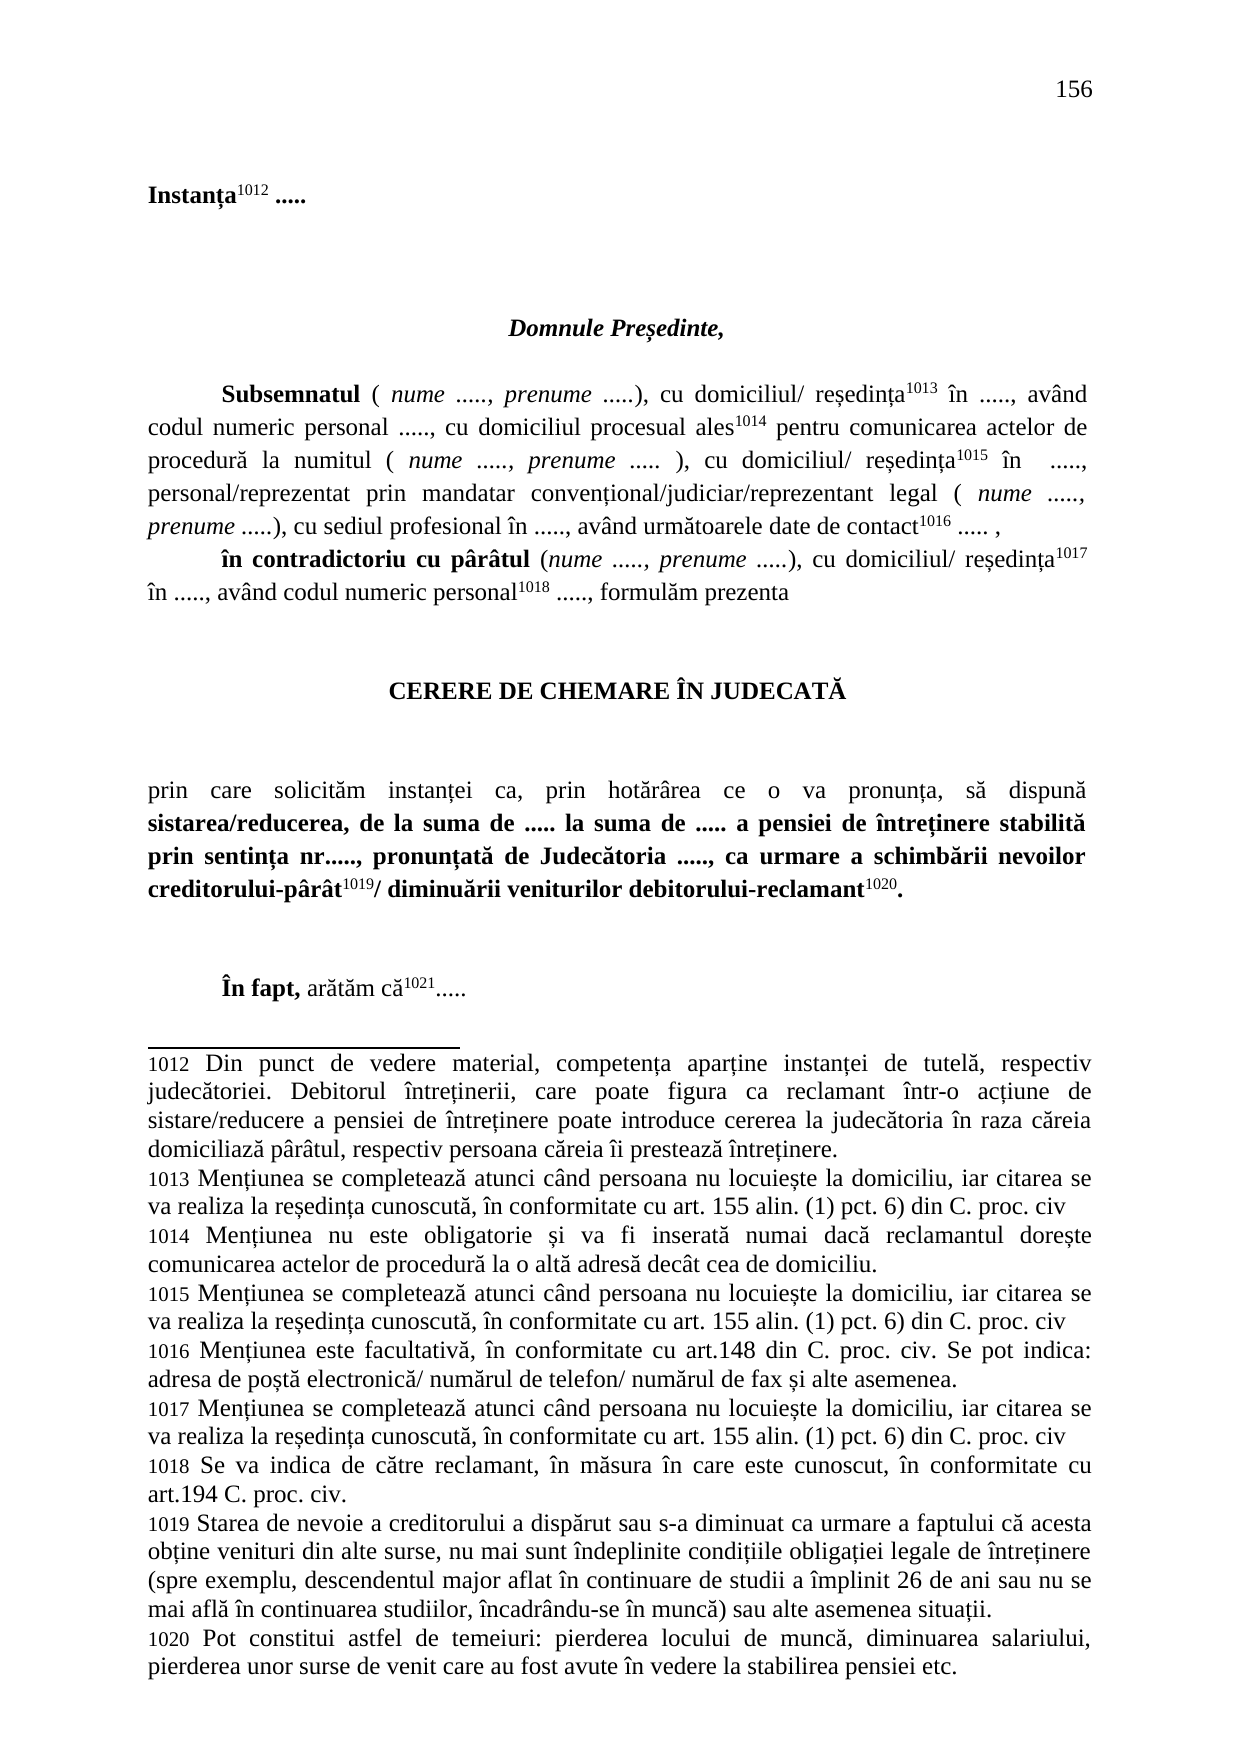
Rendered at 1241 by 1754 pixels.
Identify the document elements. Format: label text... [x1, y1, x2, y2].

text Mențiunea se completează atunci când persoana nu locuiește la domiciliu, iar citarea se va realiza la reședința cunoscută, în conformitate cu art. 155 alin. (1) pct. 6) din C. proc. civ [148, 1163, 1093, 1220]
text Mențiunea se completează atunci când persoana nu locuiește la domiciliu, iar citarea se va realiza la reședința cunoscută, în conformitate cu art. 155 alin. (1) pct. 6) din C. proc. civ [148, 1393, 1093, 1450]
text Pot constitui astfel de temeiuri: pierderea locului de muncă, diminuarea salariului, pierderea unor surse de venit care au fost avute în vedere la stabilirea pensiei etc. [148, 1623, 1093, 1680]
text Instanța ..... [148, 181, 1087, 209]
text CERERE DE CHEMARE ÎN JUDECATĂ [148, 676, 1087, 705]
text Din punct de vedere material, competența aparține instanței de tutelă, respectiv judecătoriei. Debitorul întreținerii, care poate figura ca reclamant într-o acțiune de sistare/reducere a pensiei de întreținere poate introduce cererea la judecătoria în raza căreia domiciliază pârâtul, respectiv persoana căreia îi prestează întreținere. [148, 1048, 1093, 1163]
text Subsemnatul ( nume ....., prenume .....), cu domiciliul/ reședința în ....., având codul numeric personal ....., cu domiciliul procesual ales pentru comunicarea actelor de procedură la numitul ( nume ....., prenume ..... ), cu domiciliul/ reședința în ....., personal/reprezentat prin mandatar convențional/judiciar/reprezentant legal ( nume ....., prenume .....), cu sediul profesional în ....., având următoarele date de contact ..... , [148, 379, 1087, 539]
text Mențiunea nu este obligatorie și va fi inserată numai dacă reclamantul dorește comunicarea actelor de procedură la o altă adresă decât cea de domiciliu. [148, 1220, 1093, 1278]
text prin care solicităm instanței ca, prin hotărârea ce o va pronunța, să dispună sistarea/reducerea, de la suma de ..... la suma de ..... a pensiei de întreținere stabilită prin sentința nr....., pronunțată de Judecătoria ....., ca urmare a schimbării nevoilor creditorului-pârât/ diminuării veniturilor debitorului-reclamant. [148, 775, 1087, 903]
text Domnule Președinte, [148, 313, 1087, 341]
text Mențiunea este facultativă, în conformitate cu art.148 din C. proc. civ. Se pot indica: adresa de poștă electronică/ numărul de telefon/ numărul de fax și alte asemenea. [148, 1335, 1093, 1393]
text Mențiunea se completează atunci când persoana nu locuiește la domiciliu, iar citarea se va realiza la reședința cunoscută, în conformitate cu art. 155 alin. (1) pct. 6) din C. proc. civ [148, 1278, 1093, 1335]
text Se va indica de către reclamant, în măsura în care este cunoscut, în conformitate cu art.194 C. proc. civ. [148, 1450, 1093, 1508]
text Starea de nevoie a creditorului a dispărut sau s-a diminuat ca urmare a faptului că acesta obține venituri din alte surse, nu mai sunt îndeplinite condițiile obligației legale de întreținere (spre exemplu, descendentul major aflat în continuare de studii a împlinit 26 de ani sau nu se mai află în continuarea studiilor, încadrându-se în muncă) sau alte asemenea situații. [148, 1508, 1093, 1623]
text În fapt, arătăm că..... [148, 973, 1087, 1002]
text în contradictoriu cu pârâtul (nume ....., prenume .....), cu domiciliul/ reședința în ....., având codul numeric personal ....., formulăm prezenta [148, 544, 1087, 606]
